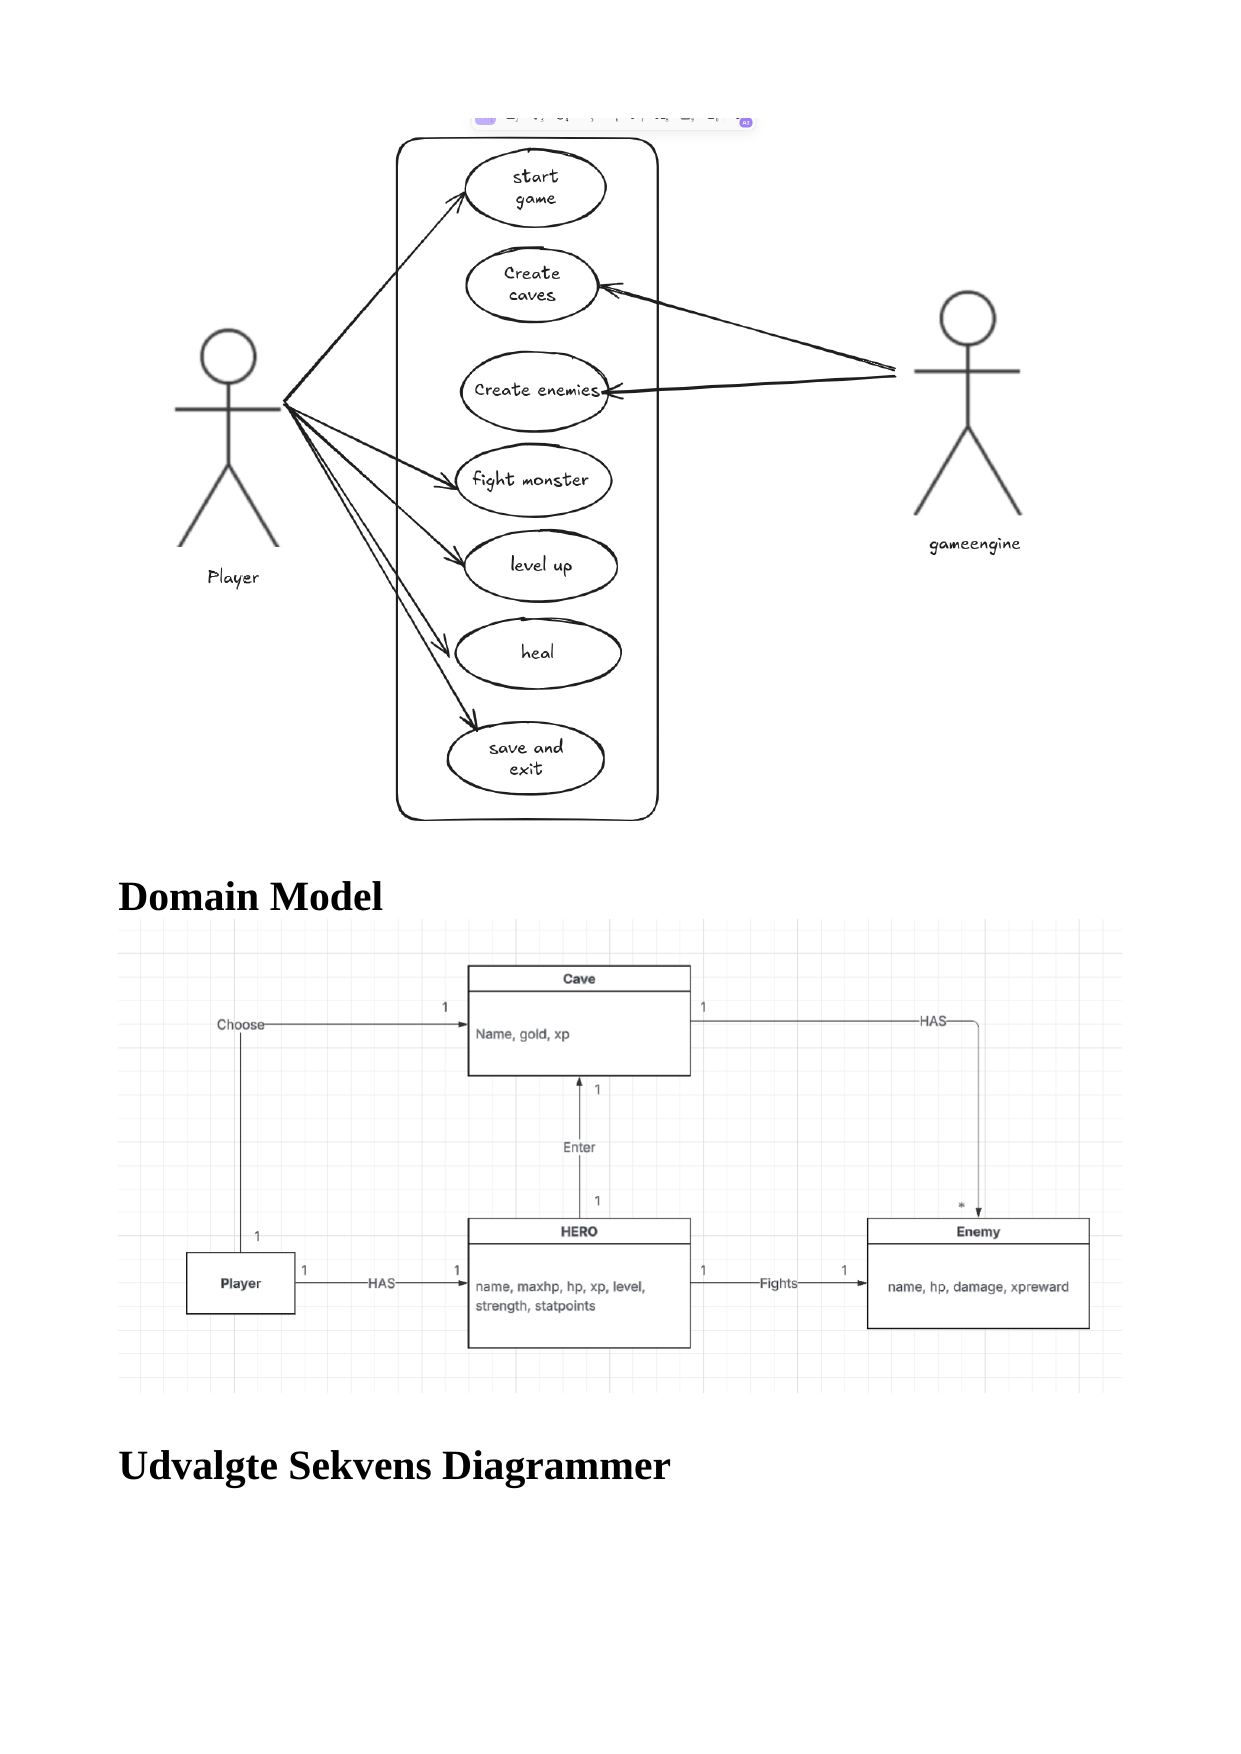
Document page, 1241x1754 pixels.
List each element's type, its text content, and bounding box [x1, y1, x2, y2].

text Domain Model [118, 872, 1122, 919]
picture [118, 919, 1123, 1393]
text Udvalgte Sekvens Diagrammer [118, 1440, 1122, 1488]
picture [118, 118, 1123, 824]
